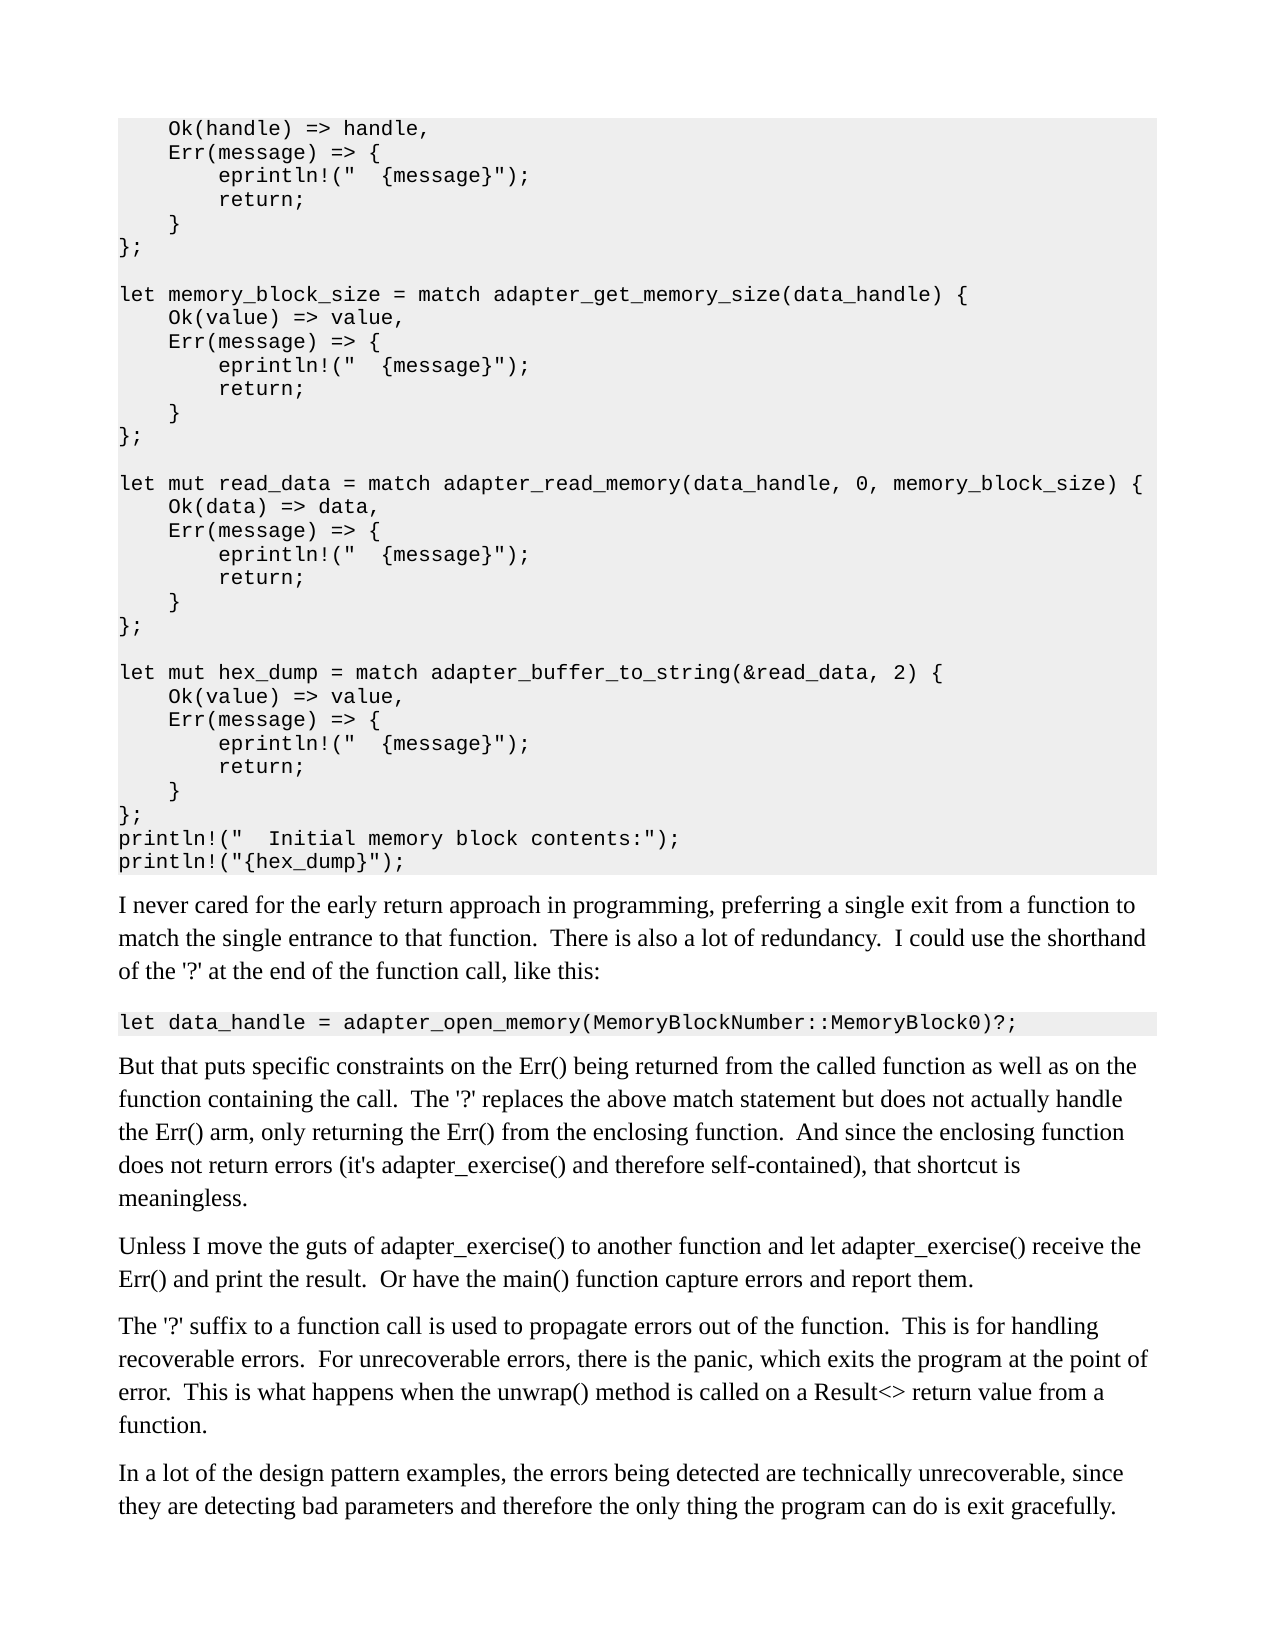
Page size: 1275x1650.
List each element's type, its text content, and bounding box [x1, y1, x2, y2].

text } [118, 402, 1157, 426]
text Err(message) => { [118, 709, 1157, 733]
text }; [118, 615, 1157, 638]
text return; [118, 757, 1157, 780]
text let mut hex_dump = match adapter_buffer_to_string(&read_data, 2) { [118, 662, 1157, 686]
text return; [118, 189, 1157, 213]
text Unless I move the guts of adapter_exercise() to another function and let adapter_exercise() receive the Err() and print the result. Or have the main() function capture errors and report them. [118, 1231, 1157, 1292]
text eprintln!(" {message}"); [118, 354, 1157, 378]
text let memory_block_size = match adapter_get_memory_size(data_handle) { [118, 284, 1157, 307]
text let data_handle = adapter_open_memory(MemoryBlockNumber::MemoryBlock0)?; [118, 1012, 1157, 1036]
text Ok(value) => value, [118, 307, 1157, 331]
text return; [118, 567, 1157, 591]
text } [118, 780, 1157, 804]
text Ok(value) => value, [118, 686, 1157, 709]
text But that puts specific constraints on the Err() being returned from the called function as well as on the function containing the call. The '?' replaces the above match statement but does not actually handle the Err() arm, only returning the Err() from the enclosing function. And since the enclosing function does not return errors (it's adapter_exercise() and therefore self-contained), that shortcut is meaningless. [118, 1051, 1157, 1212]
text Ok(data) => data, [118, 496, 1157, 520]
text return; [118, 378, 1157, 402]
text In a lot of the design pattern examples, the errors being detected are technically unrecoverable, since they are detecting bad parameters and therefore the only thing the program can do is exit gracefully. [118, 1458, 1157, 1520]
text }; [118, 804, 1157, 827]
text } [118, 213, 1157, 236]
text println!("{hex_dump}"); [118, 851, 1157, 875]
text eprintln!(" {message}"); [118, 165, 1157, 189]
text let mut read_data = match adapter_read_memory(data_handle, 0, memory_block_size) { [118, 473, 1157, 496]
text }; [118, 426, 1157, 449]
text Ok(handle) => handle, [118, 118, 1157, 142]
text I never cared for the early return approach in programming, preferring a single exit from a function to match the single entrance to that function. There is also a lot of redundancy. I could use the shorthand of the '?' at the end of the function call, like this: [118, 890, 1157, 984]
text }; [118, 236, 1157, 260]
text Err(message) => { [118, 142, 1157, 165]
text Err(message) => { [118, 331, 1157, 354]
text Err(message) => { [118, 520, 1157, 544]
text } [118, 591, 1157, 615]
text println!(" Initial memory block contents:"); [118, 827, 1157, 851]
text eprintln!(" {message}"); [118, 544, 1157, 567]
text eprintln!(" {message}"); [118, 733, 1157, 757]
text The '?' suffix to a function call is used to propagate errors out of the function. This is for handling recoverable errors. For unrecoverable errors, there is the panic, which exits the program at the point of error. This is what happens when the unwrap() method is called on a Result<> return value from a function. [118, 1311, 1157, 1439]
